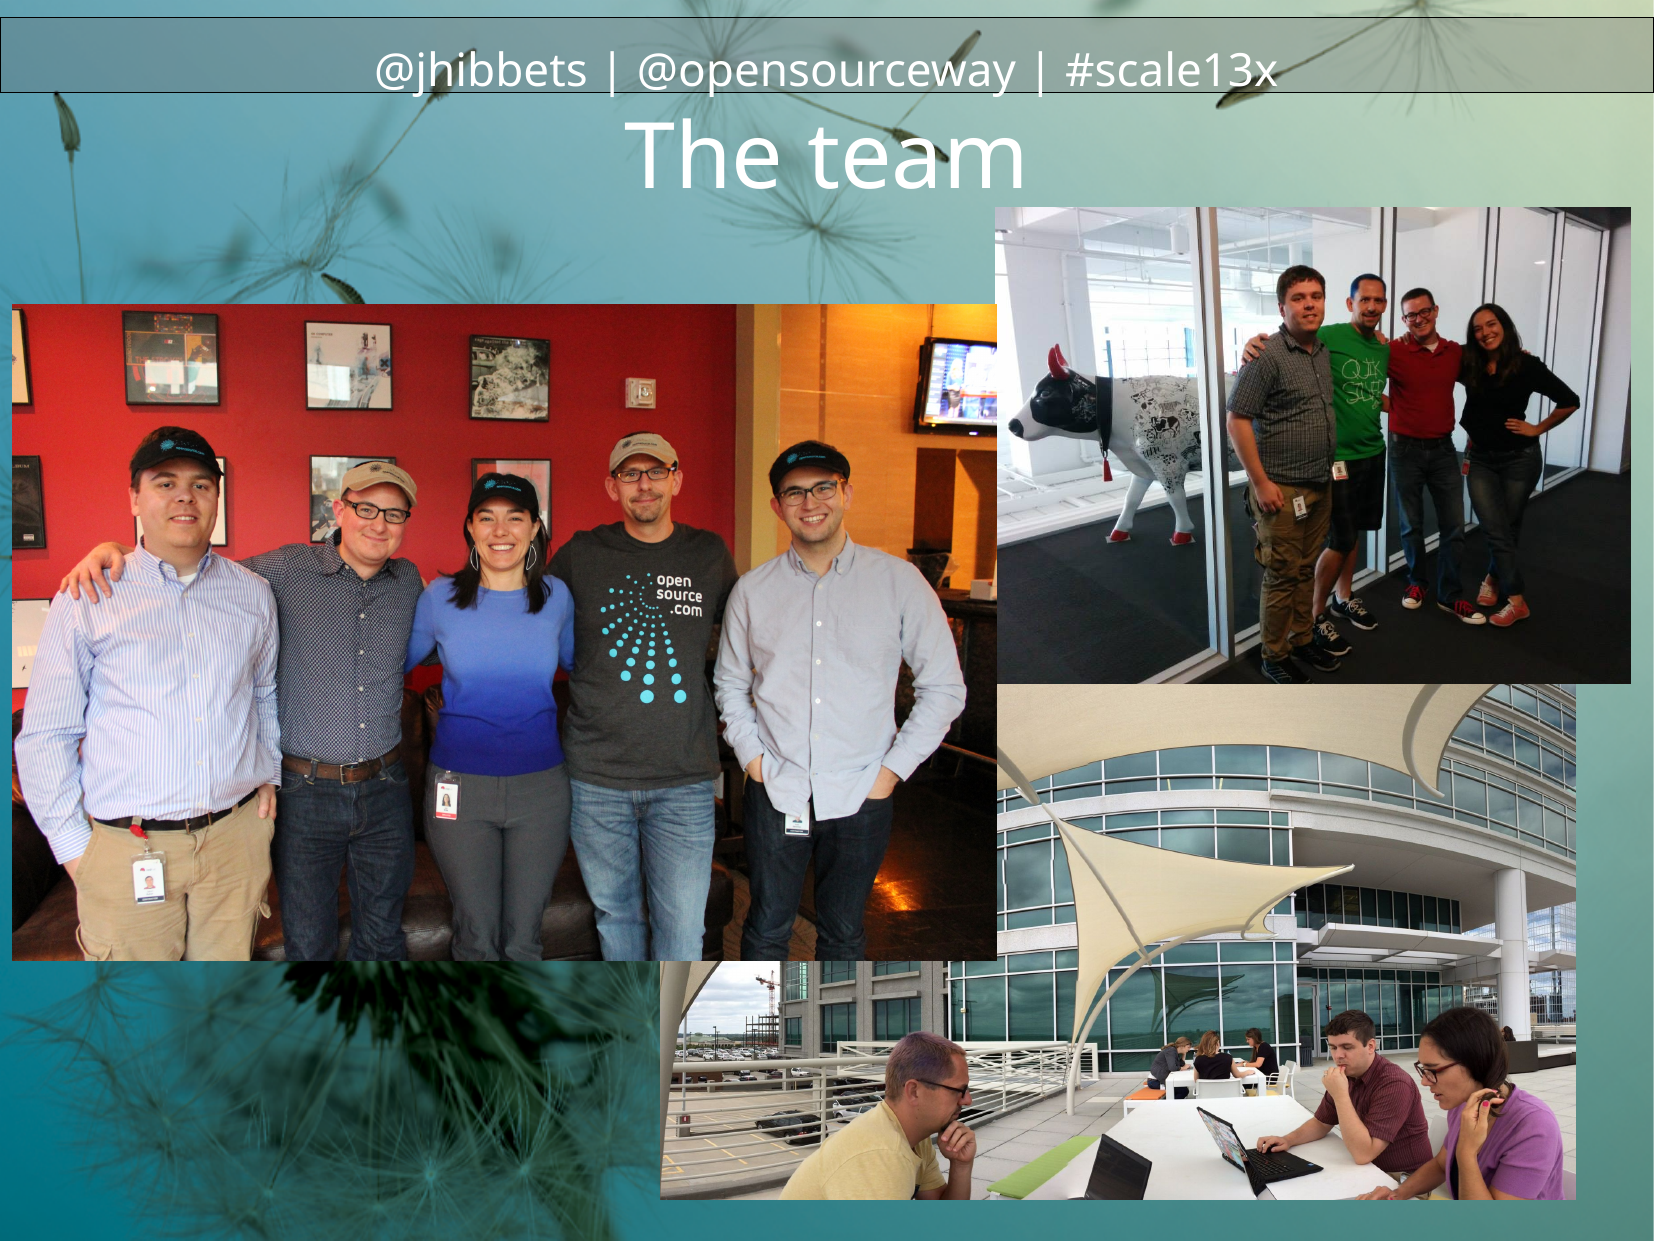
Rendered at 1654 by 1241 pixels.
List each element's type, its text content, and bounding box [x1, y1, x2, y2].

picture [0, 93, 1654, 1241]
title The team [82, 49, 1571, 257]
picture [0, 0, 1654, 17]
